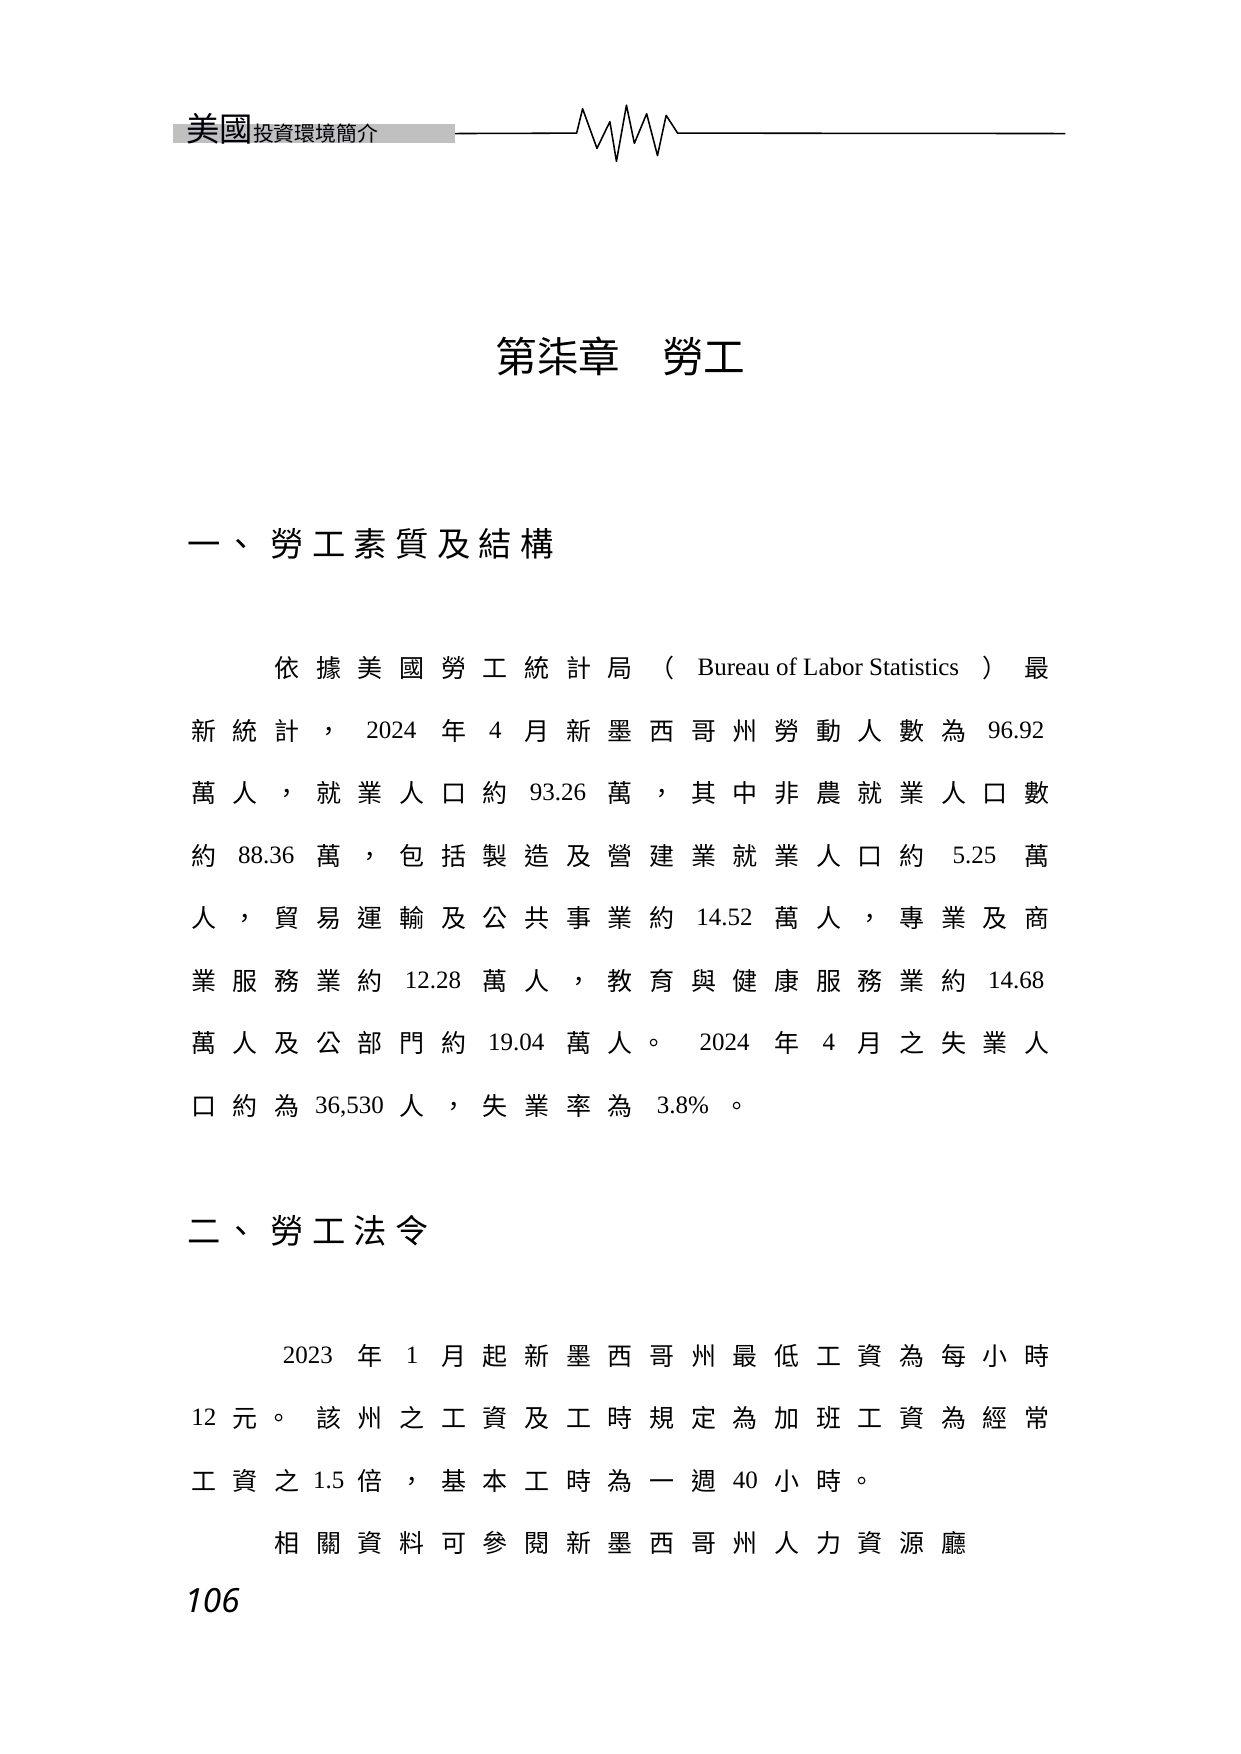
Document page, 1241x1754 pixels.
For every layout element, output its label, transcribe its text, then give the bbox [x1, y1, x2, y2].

text 二、勞工法令 [183, 1188, 1058, 1250]
text 一、勞工素質及結構 [183, 500, 1058, 563]
text 第柒章 勞工 [183, 313, 1058, 375]
text 依據美國勞工統計局（Bureau of Labor Statistics）最新統計，2024年4月新墨西哥州勞動人數為96.92萬人，就業人口約93.26萬，其中非農就業人口數約88.36萬，包括製造及營建業就業人口約5.25萬人，貿易運輸及公共事業約14.52萬人，專業及商業服務業約12.28萬人，教育與健康服務業約14.68萬人及公部門約19.04萬人。2024年4月之失業人口約為36,530人，失業率為3.8%。 [183, 625, 1058, 1125]
text 相關資料可參閱新墨西哥州人力資源廳 [183, 1500, 1058, 1563]
text 2023年1月起新墨西哥州最低工資為每小時12元。該州之工資及工時規定為加班工資為經常工資之1.5倍，基本工時為一週40小時。 [183, 1313, 1058, 1500]
